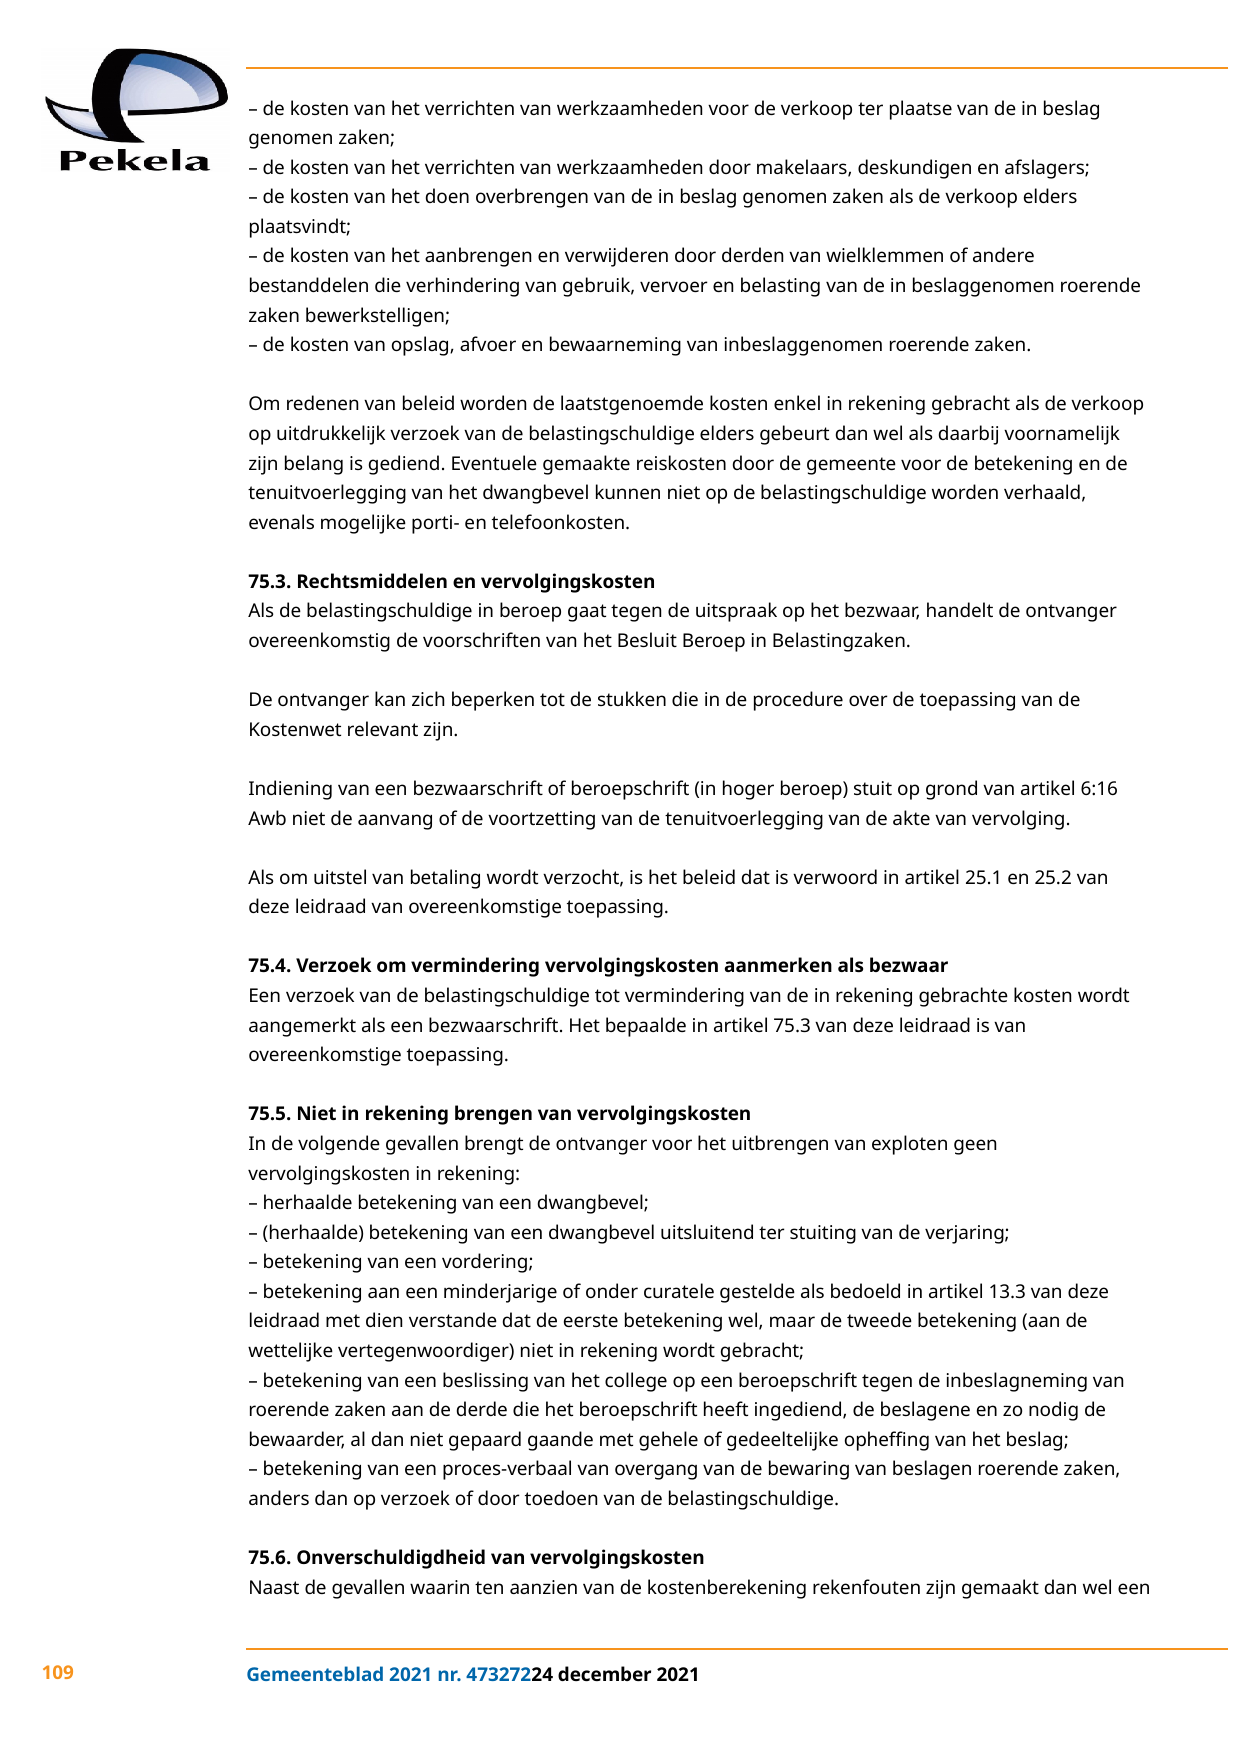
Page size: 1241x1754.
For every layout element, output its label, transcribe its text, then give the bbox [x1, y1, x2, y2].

text – de kosten van het aanbrengen en verwijderen door derden van wielklemmen of andere bestanddelen die verhindering van gebruik, vervoer en belasting van de in beslaggenomen roerende zaken bewerkstelligen; [248, 243, 1152, 328]
text In de volgende gevallen brengt de ontvanger voor het uitbrengen van exploten geen vervolgingskosten in rekening: [248, 1130, 1152, 1186]
text – betekening aan een minderjarige of onder curatele gestelde als bedoeld in artikel 13.3 van deze leidraad met dien verstande dat de eerste betekening wel, maar de tweede betekening (aan de wettelijke vertegenwoordiger) niet in rekening wordt gebracht; [248, 1278, 1152, 1363]
text Een verzoek van de belastingschuldige tot vermindering van de in rekening gebrachte kosten wordt aangemerkt als een bezwaarschrift. Het bepaalde in artikel 75.3 van deze leidraad is van overeenkomstige toepassing. [248, 982, 1152, 1067]
text Als om uitstel van betaling wordt verzocht, is het beleid dat is verwoord in artikel 25.1 en 25.2 van deze leidraad van overeenkomstige toepassing. [248, 864, 1152, 919]
text Indiening van een bezwaarschrift of beroepschrift (in hoger beroep) stuit op grond van artikel 6:16 Awb niet de aanvang of de voortzetting van de tenuitvoerlegging van de akte van vervolging. [248, 775, 1152, 831]
text 75.3. Rechtsmiddelen en vervolgingskosten [248, 568, 1152, 594]
text – betekening van een proces-verbaal van overgang van de bewaring van beslagen roerende zaken, anders dan op verzoek of door toedoen van de belastingschuldige. [248, 1456, 1152, 1511]
text 75.4. Verzoek om vermindering vervolgingskosten aanmerken als bezwaar [248, 953, 1152, 978]
picture [41, 47, 231, 172]
text Naast de gevallen waarin ten aanzien van de kostenberekening rekenfouten zijn gemaakt dan wel een [248, 1574, 1152, 1600]
text Als de belastingschuldige in beroep gaat tegen de uitspraak op het bezwaar, handelt de ontvanger overeenkomstig de voorschriften van het Besluit Beroep in Belastingzaken. [248, 598, 1152, 653]
text – herhaalde betekening van een dwangbevel; [248, 1189, 1152, 1215]
text De ontvanger kan zich beperken tot de stukken die in de procedure over de toepassing van de Kostenwet relevant zijn. [248, 686, 1152, 742]
text 75.5. Niet in rekening brengen van vervolgingskosten [248, 1101, 1152, 1126]
text – de kosten van opslag, afvoer en bewaarneming van inbeslaggenomen roerende zaken. [248, 331, 1152, 357]
text – de kosten van het doen overbrengen van de in beslag genomen zaken als de verkoop elders plaatsvindt; [248, 183, 1152, 239]
text – de kosten van het verrichten van werkzaamheden voor de verkoop ter plaatse van de in beslag genomen zaken; [248, 95, 1152, 150]
text – betekening van een vordering; [248, 1248, 1152, 1274]
text – (herhaalde) betekening van een dwangbevel uitsluitend ter stuiting van de verjaring; [248, 1219, 1152, 1245]
text – de kosten van het verrichten van werkzaamheden door makelaars, deskundigen en afslagers; [248, 154, 1152, 180]
text – betekening van een beslissing van het college op een beroepschrift tegen de inbeslagneming van roerende zaken aan de derde die het beroepschrift heeft ingediend, de beslagene en zo nodig de bewaarder, al dan niet gepaard gaande met gehele of gedeeltelijke opheffing van het beslag; [248, 1367, 1152, 1452]
text 75.6. Onverschuldigdheid van vervolgingskosten [248, 1544, 1152, 1570]
text Om redenen van beleid worden de laatstgenoemde kosten enkel in rekening gebracht als de verkoop op uitdrukkelijk verzoek van de belastingschuldige elders gebeurt dan wel als daarbij voornamelijk zijn belang is gediend. Eventuele gemaakte reiskosten door de gemeente voor de betekening en de tenuitvoerlegging van het dwangbevel kunnen niet op de belastingschuldige worden verhaald, evenals mogelijke porti- en telefoonkosten. [248, 391, 1152, 535]
